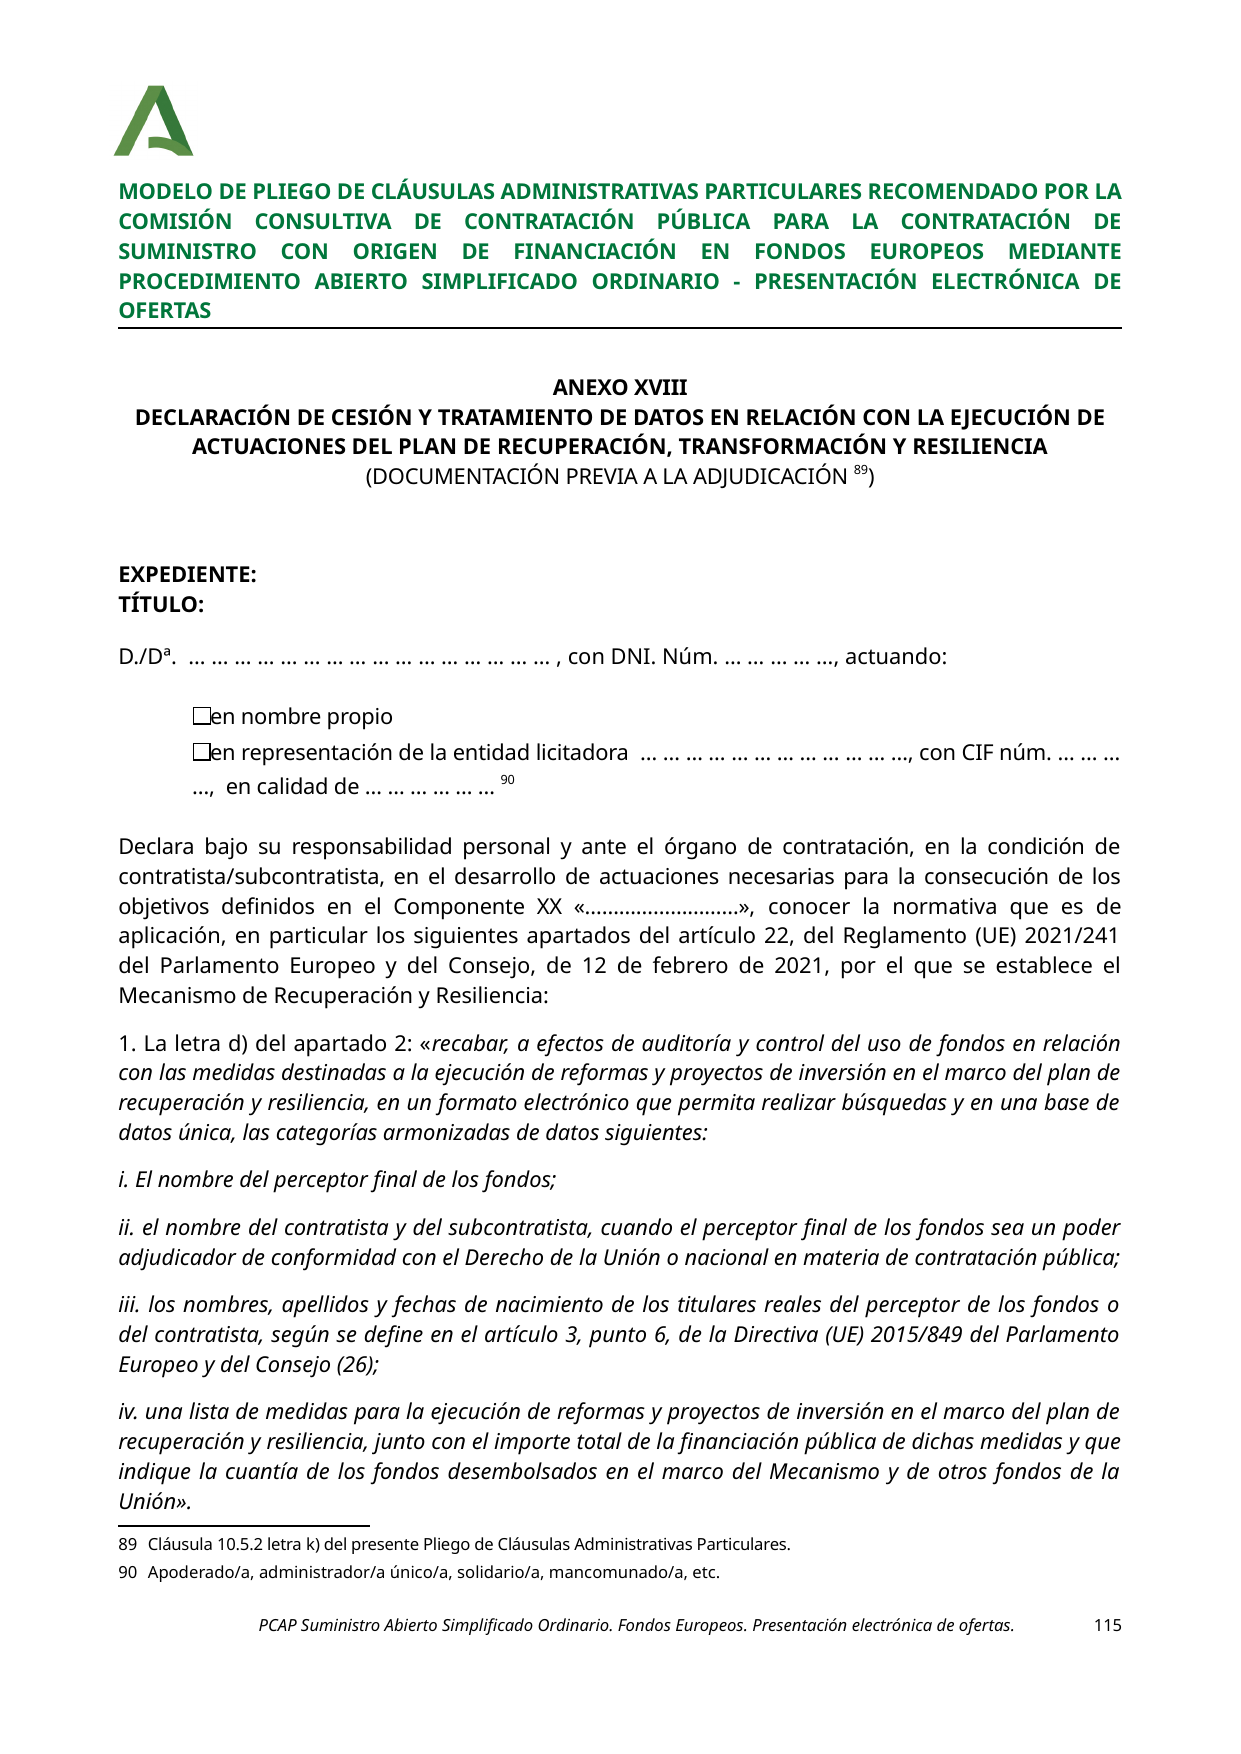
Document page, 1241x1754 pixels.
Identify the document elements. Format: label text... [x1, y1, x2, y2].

text iii. los nombres, apellidos y fechas de nacimiento de los titulares reales del perceptor de los fondos o del contratista, según se define en el artículo 3, punto 6, de la Directiva (UE) 2015/849 del Parlamento Europeo y del Consejo (26); [118, 1289, 1122, 1379]
text ANEXO XVIII [118, 372, 1122, 402]
text Declara bajo su responsabilidad personal y ante el órgano de contratación, en la condición de contratista/subcontratista, en el desarrollo de actuaciones necesarias para la consecución de los objetivos definidos en el Componente XX «………………………», conocer la normativa que es de aplicación, en particular los siguientes apartados del artículo 22, del Reglamento (UE) 2021/241 del Parlamento Europeo y del Consejo, de 12 de febrero de 2021, por el que se establece el Mecanismo de Recuperación y Resiliencia: [118, 831, 1122, 1010]
text en nombre propio [192, 701, 1122, 731]
text MODELO DE PLIEGO DE CLÁUSULAS ADMINISTRATIVAS PARTICULARES RECOMENDADO POR LA COMISIÓN CONSULTIVA DE CONTRATACIÓN PÚBLICA PARA LA CONTRATACIÓN DE SUMINISTRO CON ORIGEN DE FINANCIACIÓN EN FONDOS EUROPEOS MEDIANTE PROCEDIMIENTO ABIERTO SIMPLIFICADO ORDINARIO - PRESENTACIÓN ELECTRÓNICA DE OFERTAS [118, 176, 1122, 327]
text EXPEDIENTE: [118, 559, 1122, 589]
picture [109, 81, 198, 160]
text en representación de la entidad licitadora … … … … … … … … … … … …, con CIF núm. … … … …, en calidad de … … … … … … [192, 737, 1122, 801]
text Cláusula 10.5.2 letra k) del presente Pliego de Cláusulas Administrativas Particulares. [118, 1532, 1122, 1555]
text DECLARACIÓN DE CESIÓN Y TRATAMIENTO DE DATOS EN RELACIÓN CON LA EJECUCIÓN DE ACTUACIONES DEL PLAN DE RECUPERACIÓN, TRANSFORMACIÓN Y RESILIENCIA [118, 402, 1122, 461]
text D./Dª. … … … … … … … … … … … … … … … … , con DNI. Núm. … … … … …, actuando: [118, 641, 1122, 671]
text (DOCUMENTACIÓN PREVIA A LA ADJUDICACIÓN ) [118, 461, 1122, 491]
text TÍTULO: [118, 589, 1122, 619]
text 1. La letra d) del apartado 2: «recabar, a efectos de auditoría y control del uso de fondos en relación con las medidas destinadas a la ejecución de reformas y proyectos de inversión en el marco del plan de recuperación y resiliencia, en un formato electrónico que permita realizar búsquedas y en una base de datos única, las categorías armonizadas de datos siguientes: [118, 1028, 1122, 1147]
text ii. el nombre del contratista y del subcontratista, cuando el perceptor final de los fondos sea un poder adjudicador de conformidad con el Derecho de la Unión o nacional en materia de contratación pública; [118, 1212, 1122, 1272]
text i. El nombre del perceptor final de los fondos; [118, 1164, 1122, 1194]
text Apoderado/a, administrador/a único/a, solidario/a, mancomunado/a, etc. [118, 1561, 1122, 1584]
text iv. una lista de medidas para la ejecución de reformas y proyectos de inversión en el marco del plan de recuperación y resiliencia, junto con el importe total de la financiación pública de dichas medidas y que indique la cuantía de los fondos desembolsados en el marco del Mecanismo y de otros fondos de la Unión». [118, 1396, 1122, 1516]
